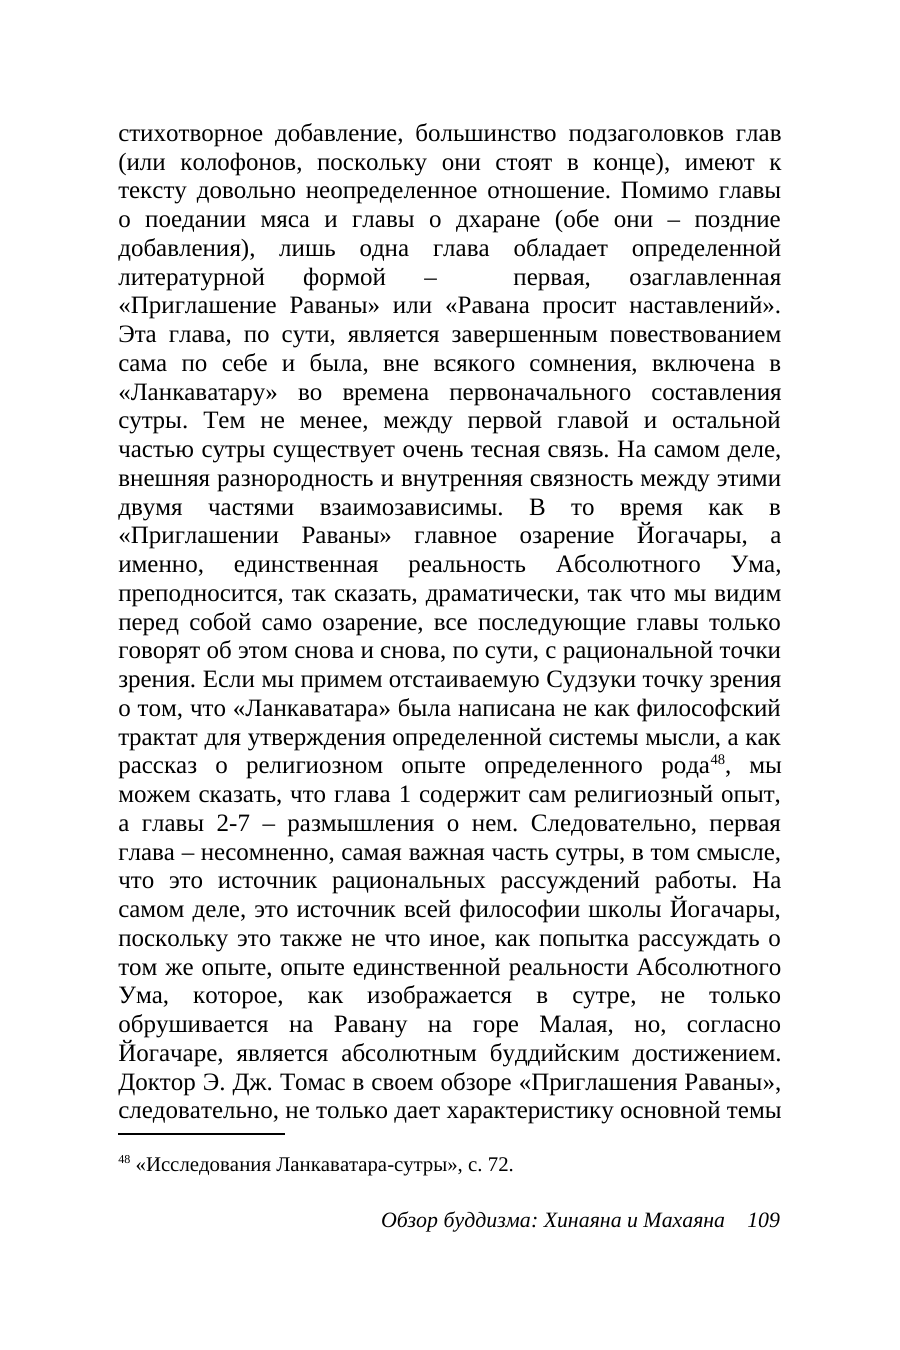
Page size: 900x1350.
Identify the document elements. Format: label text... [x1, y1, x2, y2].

text «Исследования Ланкаватара-сутры», с. 72. [118, 1152, 782, 1176]
text стихотворное добавление, большинство подзаголовков глав (или колофонов, поскольку они стоят в конце), имеют к тексту довольно неопределенное отношение. Помимо главы о поедании мяса и главы о дхаране (обе они – поздние добавления), лишь одна глава обладает определенной литературной формой – первая, озаглавленная «Приглашение Раваны» или «Равана просит наставлений». Эта глава, по сути, является завершенным повествованием сама по себе и была, вне всякого сомнения, включена в «Ланкаватару» во времена первоначального составления сутры. Тем не менее, между первой главой и остальной частью сутры существует очень тесная связь. На самом деле, внешняя разнородность и внутренняя связность между этими двумя частями взаимозависимы. В то время как в «Приглашении Раваны» главное озарение Йогачары, а именно, единственная реальность Абсолютного Ума, преподносится, так сказать, драматически, так что мы видим перед собой само озарение, все последующие главы только говорят об этом снова и снова, по сути, с рациональной точки зрения. Если мы примем отстаиваемую Судзуки точку зрения о том, что «Ланкаватара» была написана не как философский трактат для утверждения определенной системы мысли, а как рассказ о религиозном опыте определенного рода, мы можем сказать, что глава 1 содержит сам религиозный опыт, а главы 2-7 – размышления о нем. Следовательно, первая глава – несомненно, самая важная часть сутры, в том смысле, что это источник рациональных рассуждений работы. На самом деле, это источник всей философии школы Йогачары, поскольку это также не что иное, как попытка рассуждать о том же опыте, опыте единственной реальности Абсолютного Ума, которое, как изображается в сутре, не только обрушивается на Равану на горе Малая, но, согласно Йогачаре, является абсолютным буддийским достижением. Доктор Э. Дж. Томас в своем обзоре «Приглашения Раваны», следовательно, не только дает характеристику основной темы [118, 118, 782, 1124]
